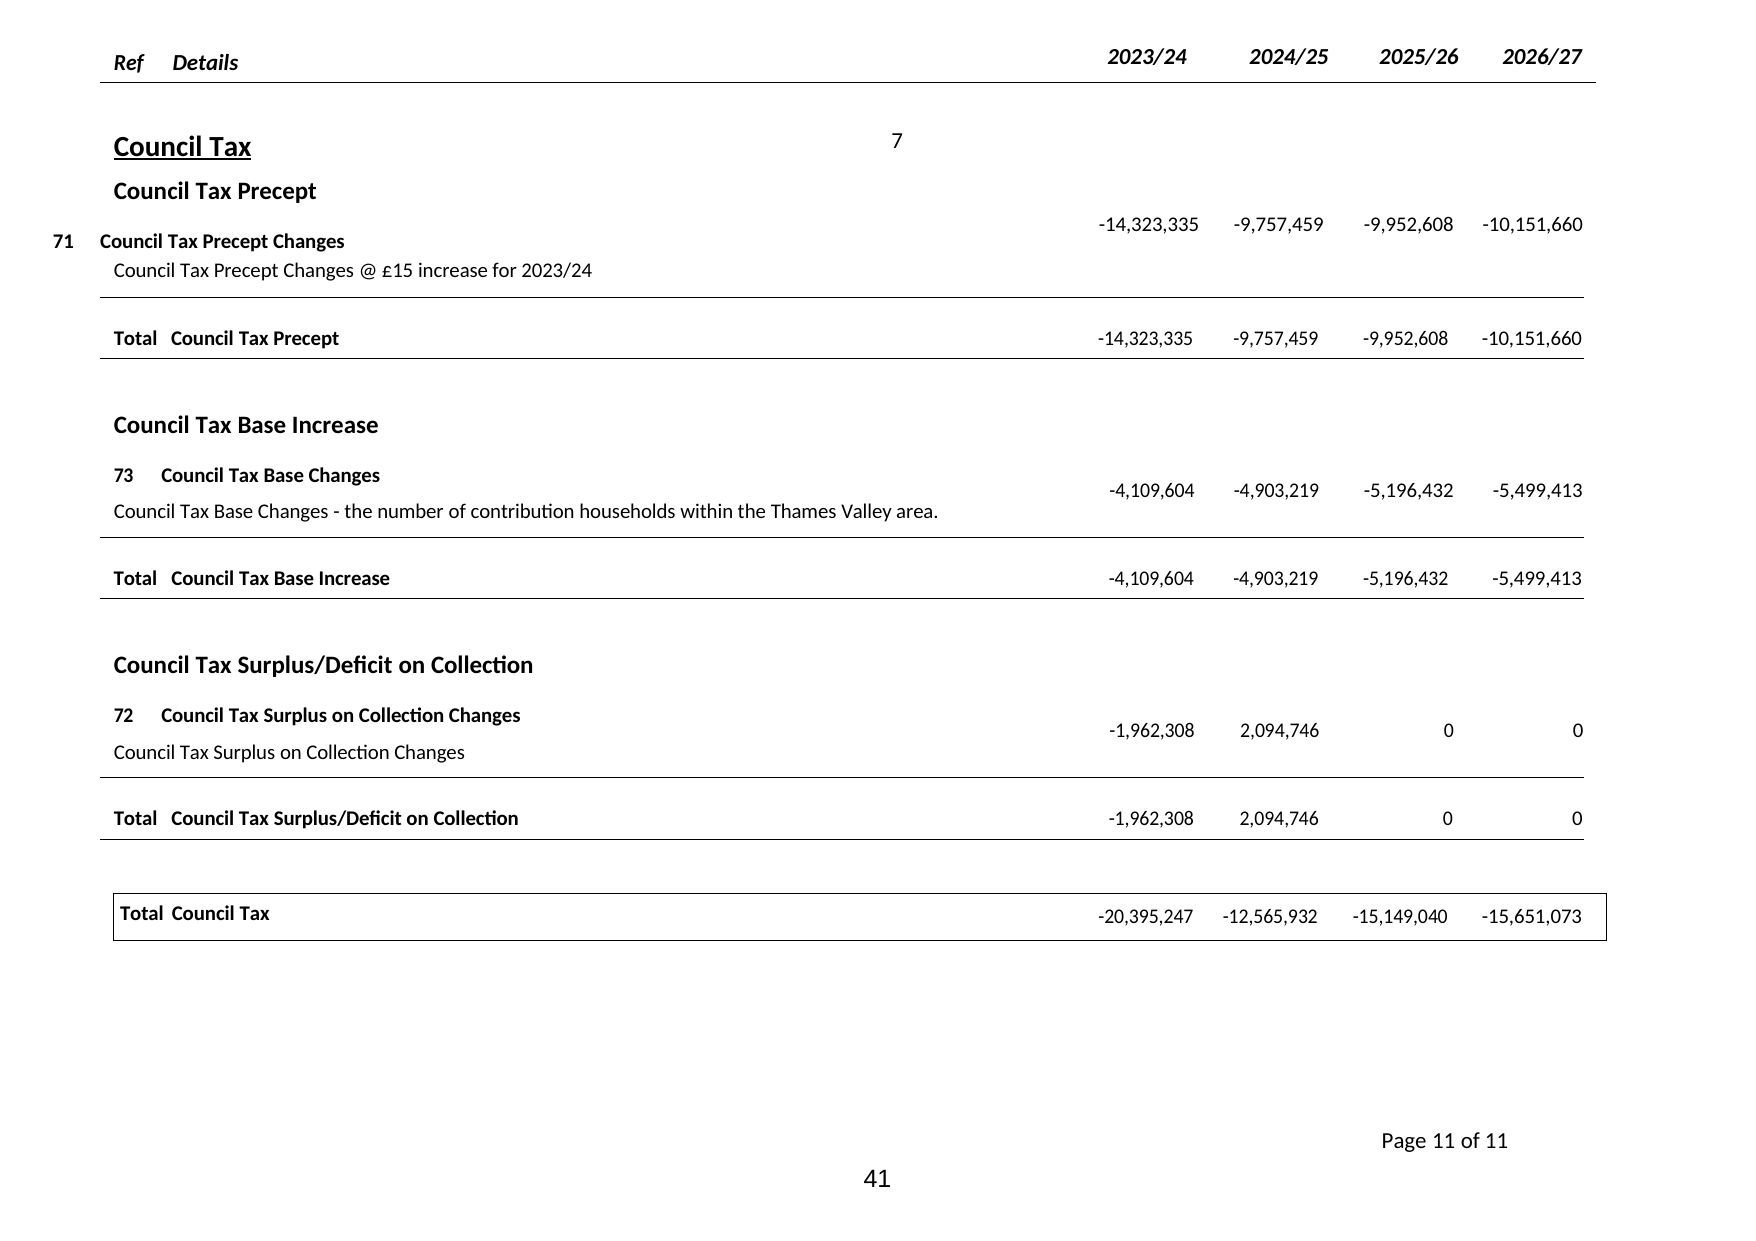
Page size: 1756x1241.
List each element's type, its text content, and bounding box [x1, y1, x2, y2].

text Total Council Tax -20,395,247 -12,565,932 -15,149,040 -15,651,073 [120, 901, 1606, 928]
text Ref Details [113, 37, 1620, 82]
table_header 2023/24 [1093, 37, 1217, 82]
text -1,962,308 2,094,746 0 0 [1109, 720, 1620, 742]
subtitle Council Tax Base Increase [113, 409, 1620, 439]
subtitle Council Tax Surplus/Deficit on Collection [113, 649, 1620, 679]
text -4,109,604 -4,903,219 -5,196,432 [1109, 480, 1454, 502]
text Total Council Tax Precept -14,323,335 -9,757,459 -9,952,608 -10,151,660 [113, 325, 1620, 350]
text 73 Council Tax Base Changes [113, 462, 382, 487]
table_cell -9,757,459 [1217, 83, 1347, 234]
text -5,499,413 [1493, 480, 1620, 502]
subtitle Council Tax 7 [113, 126, 1093, 163]
table_header 2025/26 [1347, 37, 1471, 82]
text 72 Council Tax Surplus on Collection Changes [113, 702, 524, 728]
subtitle Council Tax Precept [113, 175, 1093, 205]
text Council Tax Base Changes - the number of contribution households within the Thames Valley area. [113, 502, 1620, 523]
text Page 11 of 11 [100, 1126, 1508, 1154]
table_cell -9,952,608 [1347, 83, 1471, 234]
text [1093, 83, 1596, 235]
list Council Tax Precept Changes [53, 228, 1620, 253]
text Total Council Tax Base Increase -4,109,604 -4,903,219 -5,196,432 -5,499,413 [113, 565, 1620, 591]
table_cell -10,151,660 [1471, 83, 1596, 234]
text Council Tax Precept Changes @ £15 increase for 2023/24 [113, 257, 1620, 283]
table_header 2026/27 [1471, 37, 1596, 82]
text Council Tax Surplus on Collection Changes [113, 742, 1620, 763]
subtitle [1596, 126, 1620, 163]
table_header 2024/25 [1217, 37, 1347, 82]
table_cell -14,323,335 [1093, 83, 1217, 234]
subtitle [1596, 175, 1620, 205]
text Total Council Tax Surplus/Deficit on Collection -1,962,308 2,094,746 0 0 [113, 805, 1620, 831]
